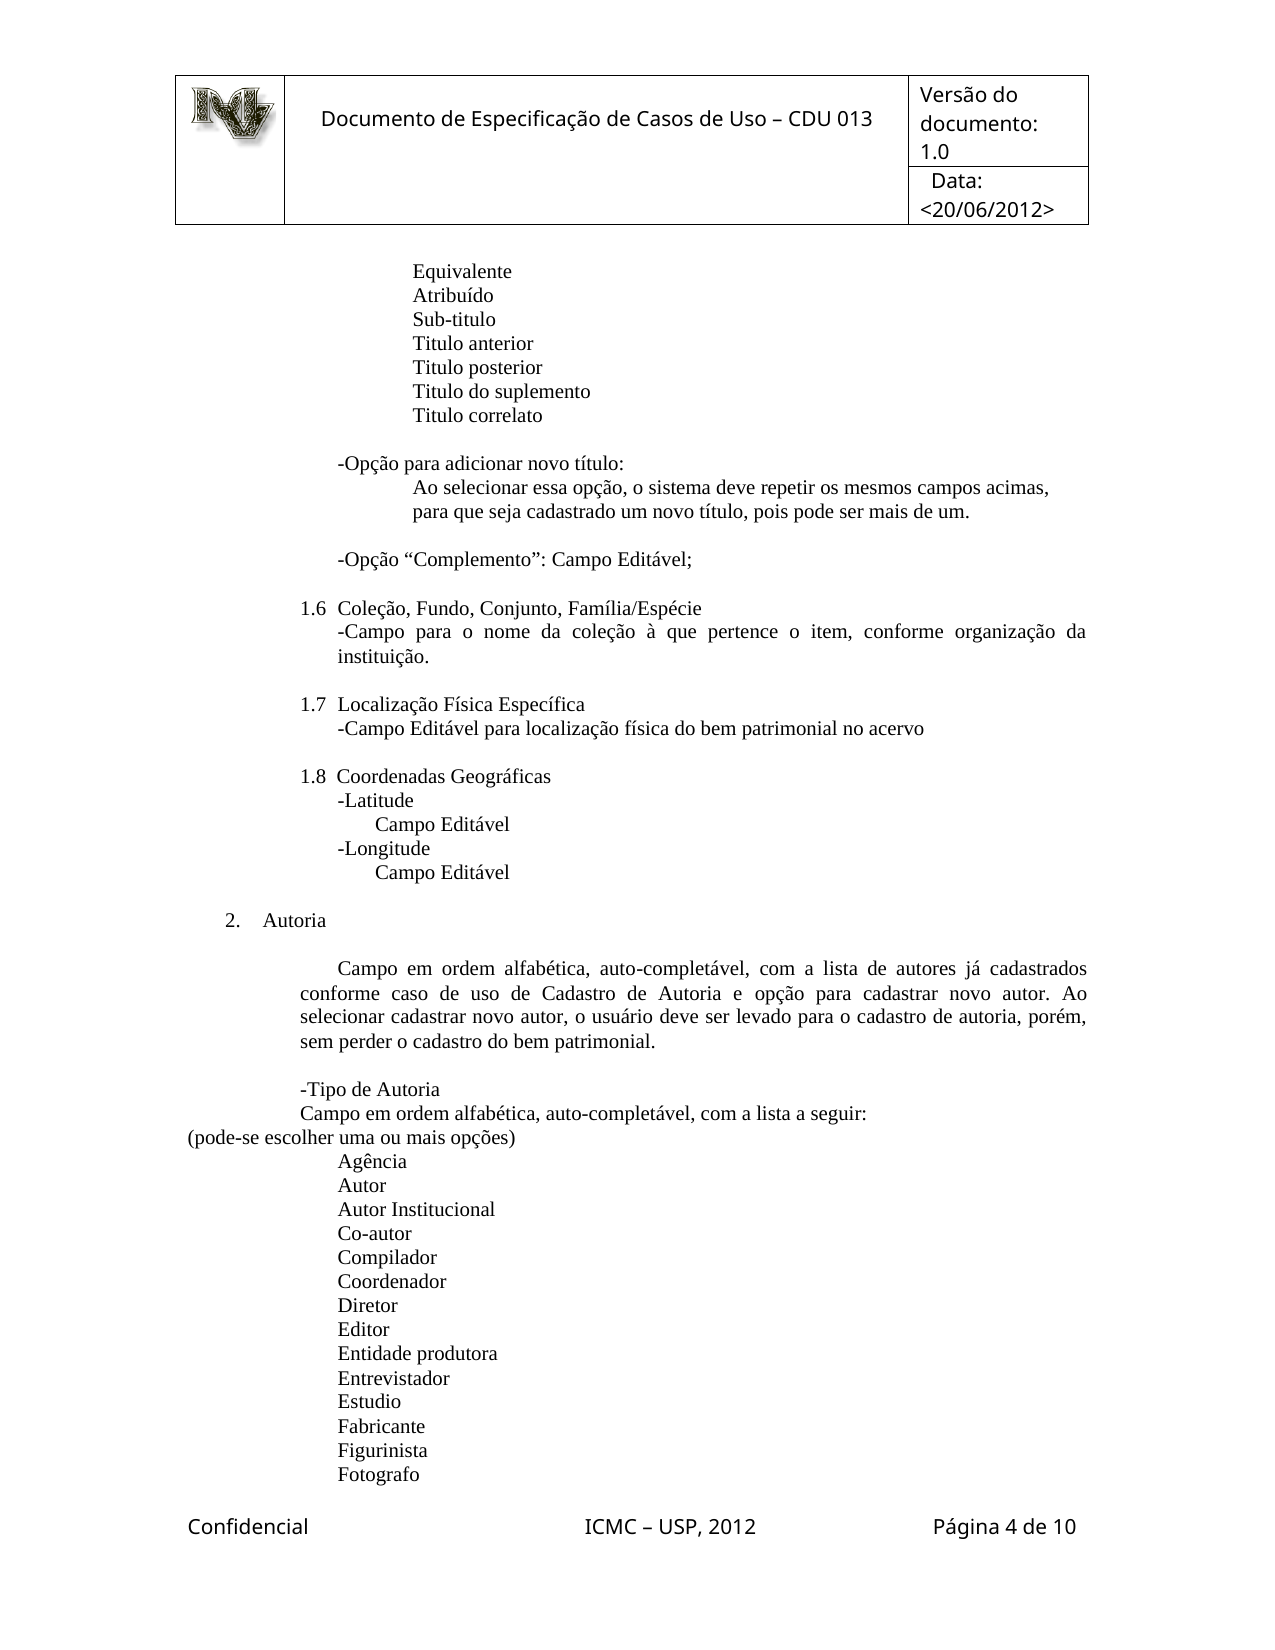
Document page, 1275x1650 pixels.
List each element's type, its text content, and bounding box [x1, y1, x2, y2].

text Atribuído [187, 283, 1087, 307]
list Campo Editável [337, 812, 1087, 836]
text Fotografo [187, 1462, 1087, 1486]
text Equivalente [187, 258, 1087, 283]
text Campo em ordem alfabética, auto-completável, com a lista a seguir: [300, 1101, 1087, 1125]
text -Opção para adicionar novo título: [187, 451, 1087, 475]
text Estudio [187, 1389, 1087, 1413]
text Diretor [187, 1293, 1087, 1317]
text Coordenador [187, 1269, 1087, 1293]
list -Longitude [300, 836, 1087, 860]
text Titulo correlato [187, 403, 1087, 427]
list 1.6 Coleção, Fundo, Conjunto, Família/Espécie [262, 595, 1087, 619]
text Entrevistador [187, 1365, 1087, 1389]
text Campo em ordem alfabética, auto-completável, com a lista de autores já cadastrados conforme caso de uso de Cadastro de Autoria e opção para cadastrar novo autor. Ao selecionar cadastrar novo autor, o usuário deve ser levado para o cadastro de autoria, porém, sem perder o cadastro do bem patrimonial. [300, 956, 1087, 1053]
text Autor [187, 1173, 1087, 1197]
text Agência [187, 1149, 1087, 1173]
list Autoria [225, 908, 1087, 932]
text -Tipo de Autoria [300, 1077, 1087, 1101]
text Titulo do suplemento [187, 379, 1087, 403]
text Ao selecionar essa opção, o sistema deve repetir os mesmos campos acimas, para que seja cadastrado um novo título, pois pode ser mais de um. [300, 475, 1087, 523]
list -Campo Editável para localização física do bem patrimonial no acervo [300, 716, 1087, 740]
list -Campo para o nome da coleção à que pertence o item, conforme organização da instituição. [300, 619, 1087, 668]
text Editor [187, 1317, 1087, 1341]
list Campo Editável [337, 860, 1087, 884]
list -Latitude [300, 788, 1087, 812]
text Titulo posterior [187, 355, 1087, 379]
list 1.8 Coordenadas Geográficas [262, 764, 1087, 788]
text Sub-titulo [187, 307, 1087, 331]
text Compilador [187, 1245, 1087, 1269]
text -Opção “Complemento”: Campo Editável; [300, 547, 1087, 571]
text Fabricante [187, 1413, 1087, 1438]
text Entidade produtora [187, 1341, 1087, 1365]
text Co-autor [187, 1221, 1087, 1245]
picture [186, 76, 277, 151]
text Titulo anterior [187, 331, 1087, 355]
text Autor Institucional [187, 1197, 1087, 1221]
list 1.7 Localização Física Específica [262, 692, 1087, 716]
text (pode-se escolher uma ou mais opções) [187, 1125, 1087, 1149]
text Figurinista [187, 1438, 1087, 1462]
